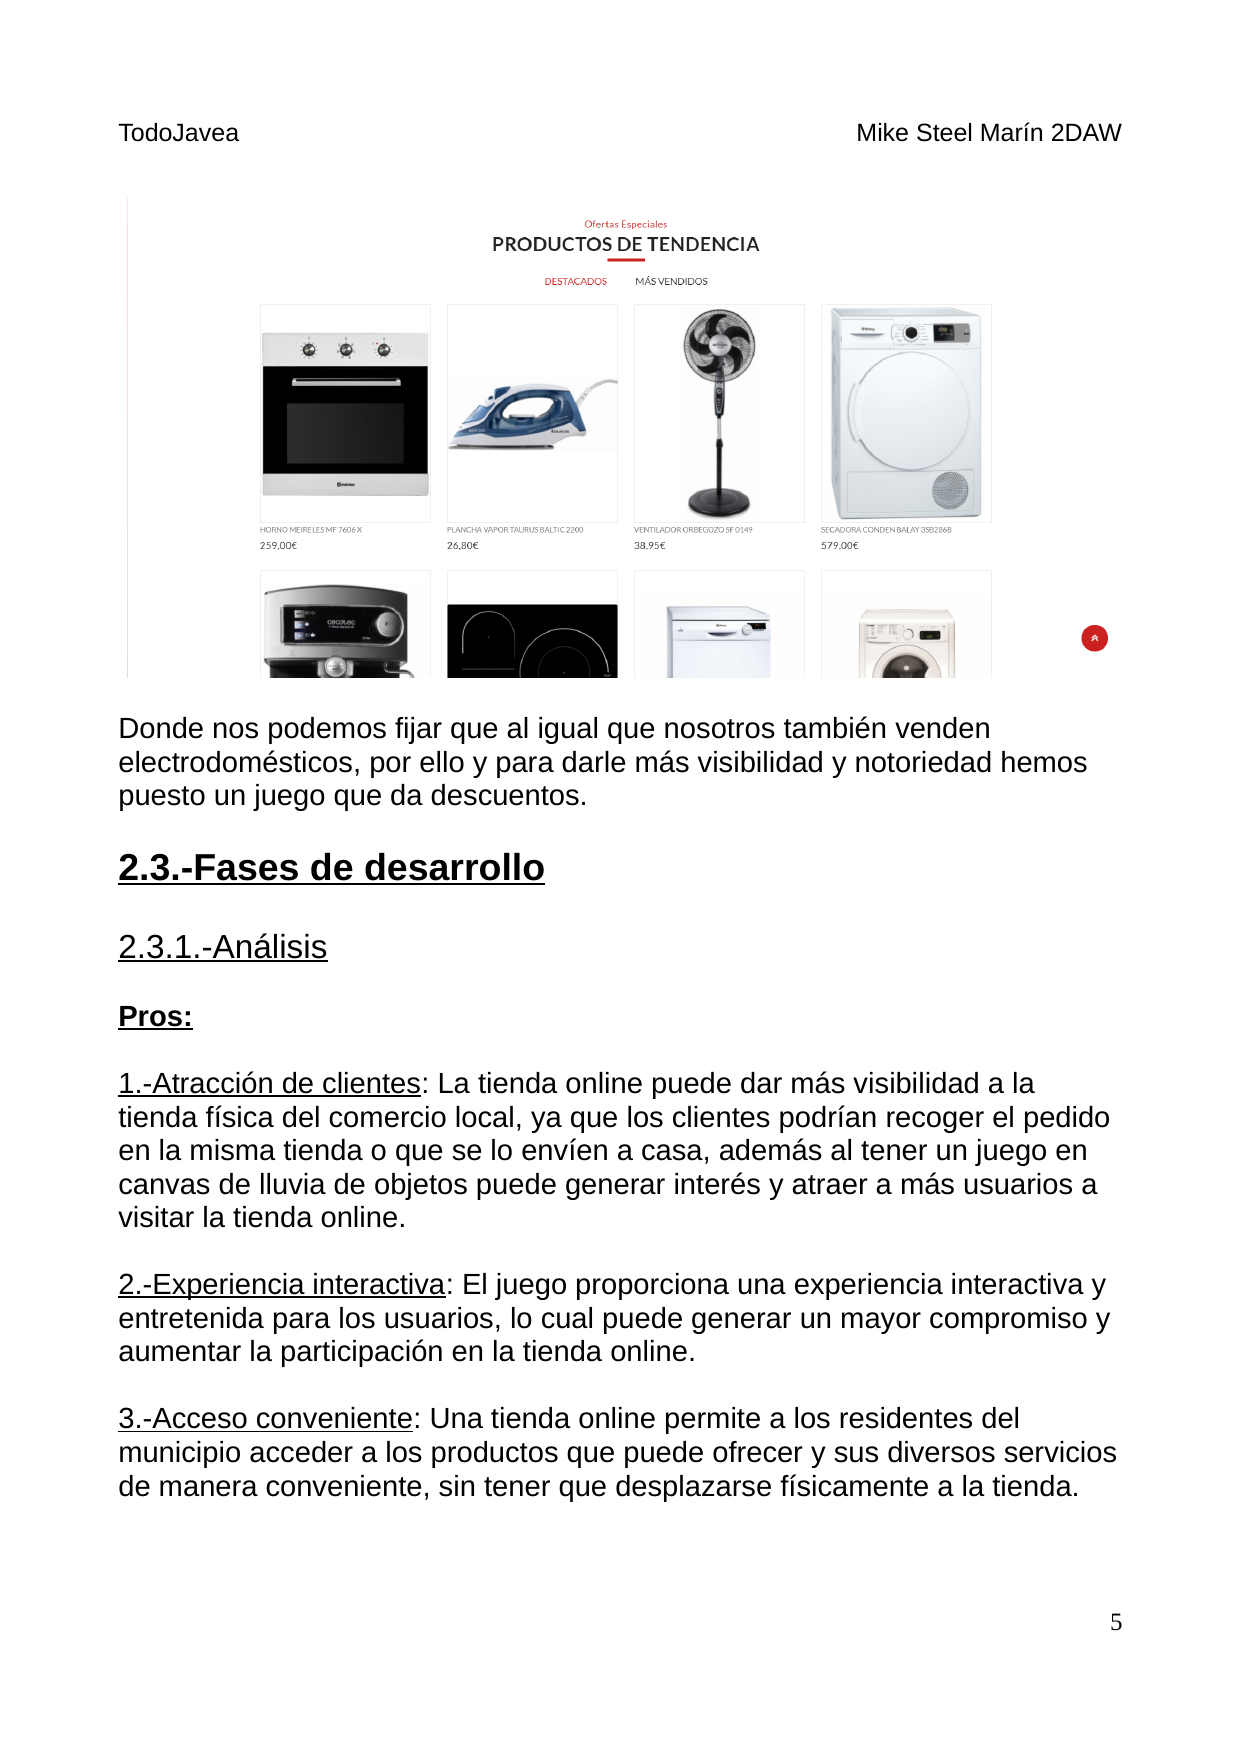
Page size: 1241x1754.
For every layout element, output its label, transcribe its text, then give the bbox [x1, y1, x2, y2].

text 3.-Acceso conveniente: Una tienda online permite a los residentes del municipio acceder a los productos que puede ofrecer y sus diversos servicios de manera conveniente, sin tener que desplazarse físicamente a la tienda. [118, 1401, 1122, 1502]
text 1.-Atracción de clientes: La tienda online puede dar más visibilidad a la tienda física del comercio local, ya que los clientes podrían recoger el pedido en la misma tienda o que se lo envíen a casa, además al tener un juego en canvas de lluvia de objetos puede generar interés y atraer a más usuarios a visitar la tienda online. [118, 1066, 1122, 1234]
text 2.3.1.-Análisis [118, 927, 1122, 965]
text Pros: [118, 999, 1122, 1032]
picture [127, 198, 1113, 678]
text Donde nos podemos fijar que al igual que nosotros también venden electrodomésticos, por ello y para darle más visibilidad y notoriedad hemos puesto un juego que da descuentos. [118, 711, 1122, 812]
text 2.3.-Fases de desarrollo [118, 845, 1122, 888]
text 2.-Experiencia interactiva: El juego proporciona una experiencia interactiva y entretenida para los usuarios, lo cual puede generar un mayor compromiso y aumentar la participación en la tienda online. [118, 1267, 1122, 1368]
